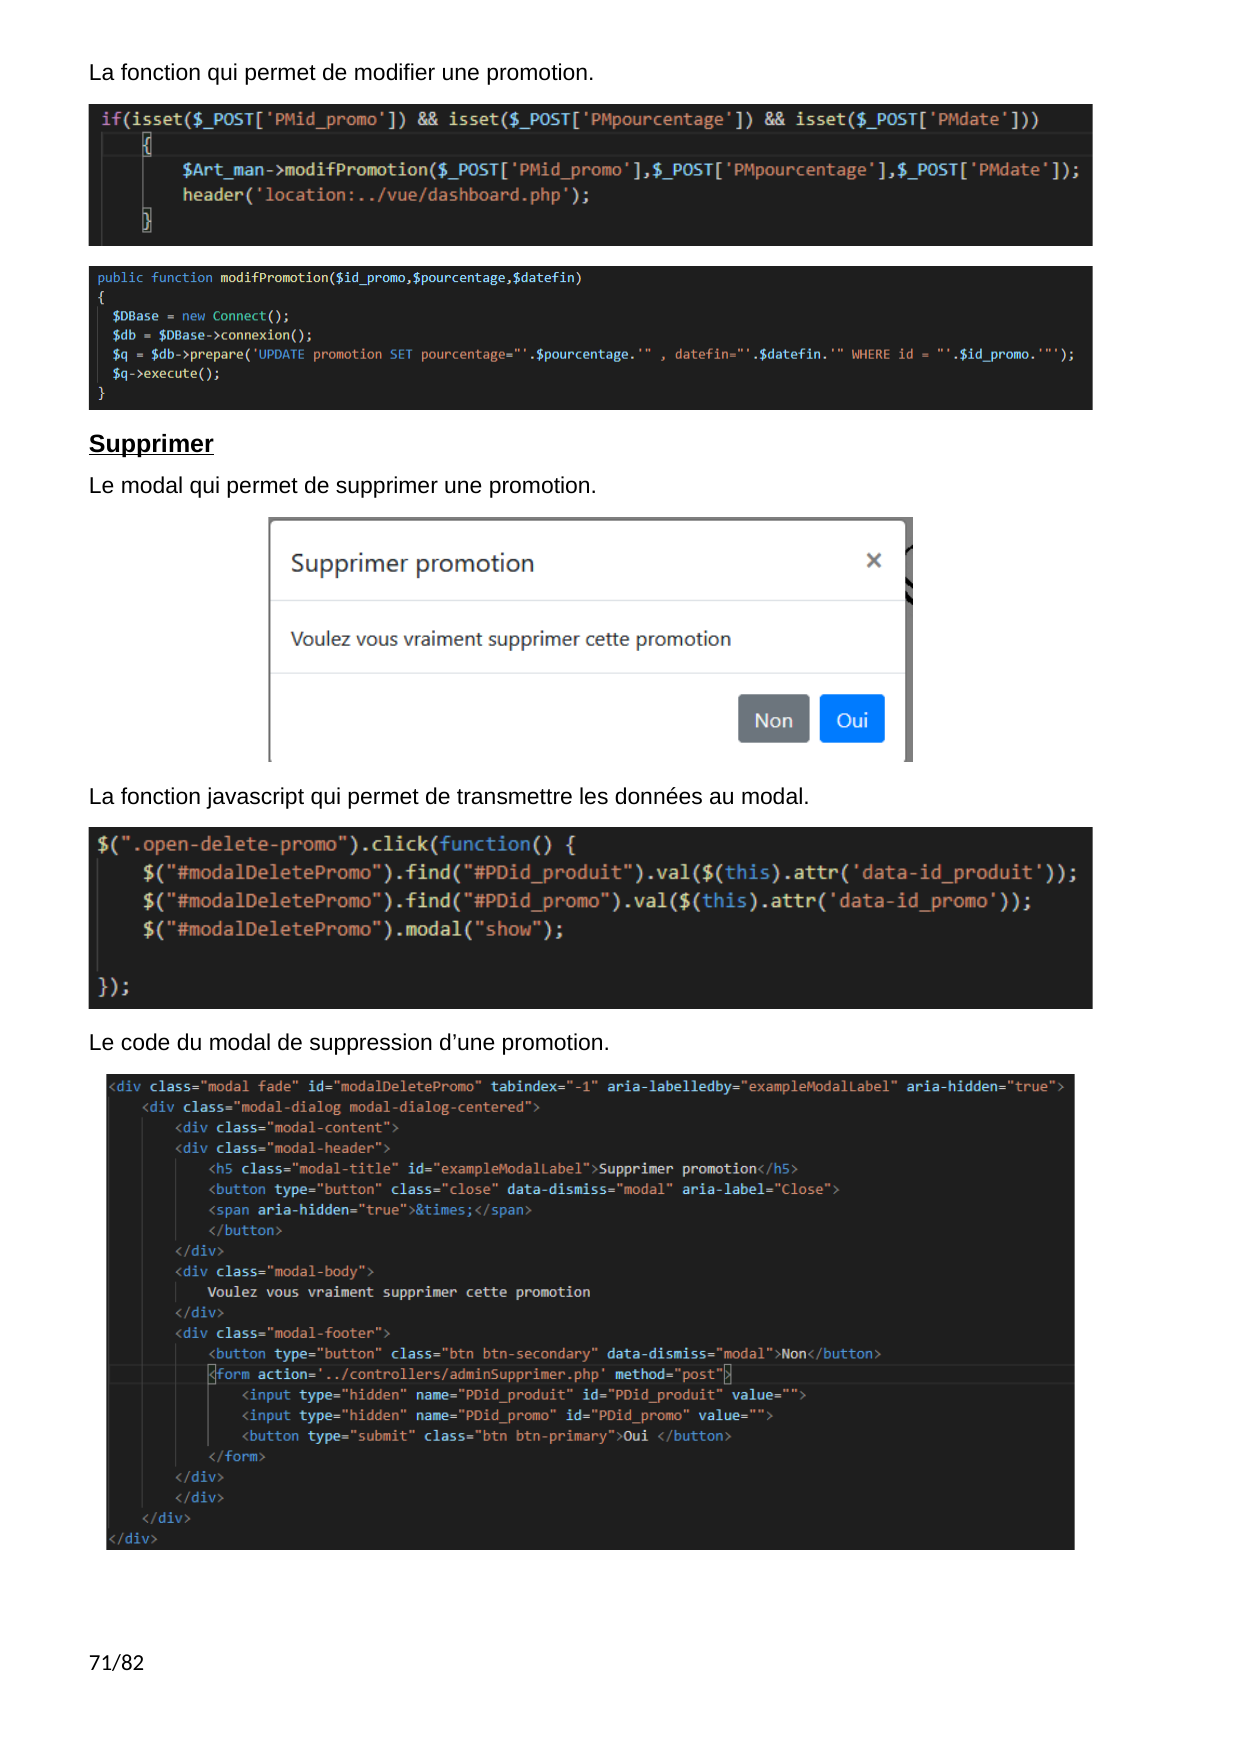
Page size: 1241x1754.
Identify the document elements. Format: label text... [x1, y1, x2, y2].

text La fonction javascript qui permet de transmettre les données au modal. [89, 762, 1092, 809]
picture [88, 104, 1093, 246]
subtitle [89, 246, 1092, 266]
subtitle Supprimer [89, 410, 1092, 457]
text La fonction qui permet de modifier une promotion. [89, 59, 1092, 85]
text Le modal qui permet de supprimer une promotion. [89, 472, 1092, 498]
picture [88, 827, 1093, 1009]
picture [88, 266, 1093, 410]
picture [268, 517, 913, 762]
picture [106, 1074, 1075, 1550]
text Le code du modal de suppression d’une promotion. [89, 1009, 1092, 1056]
